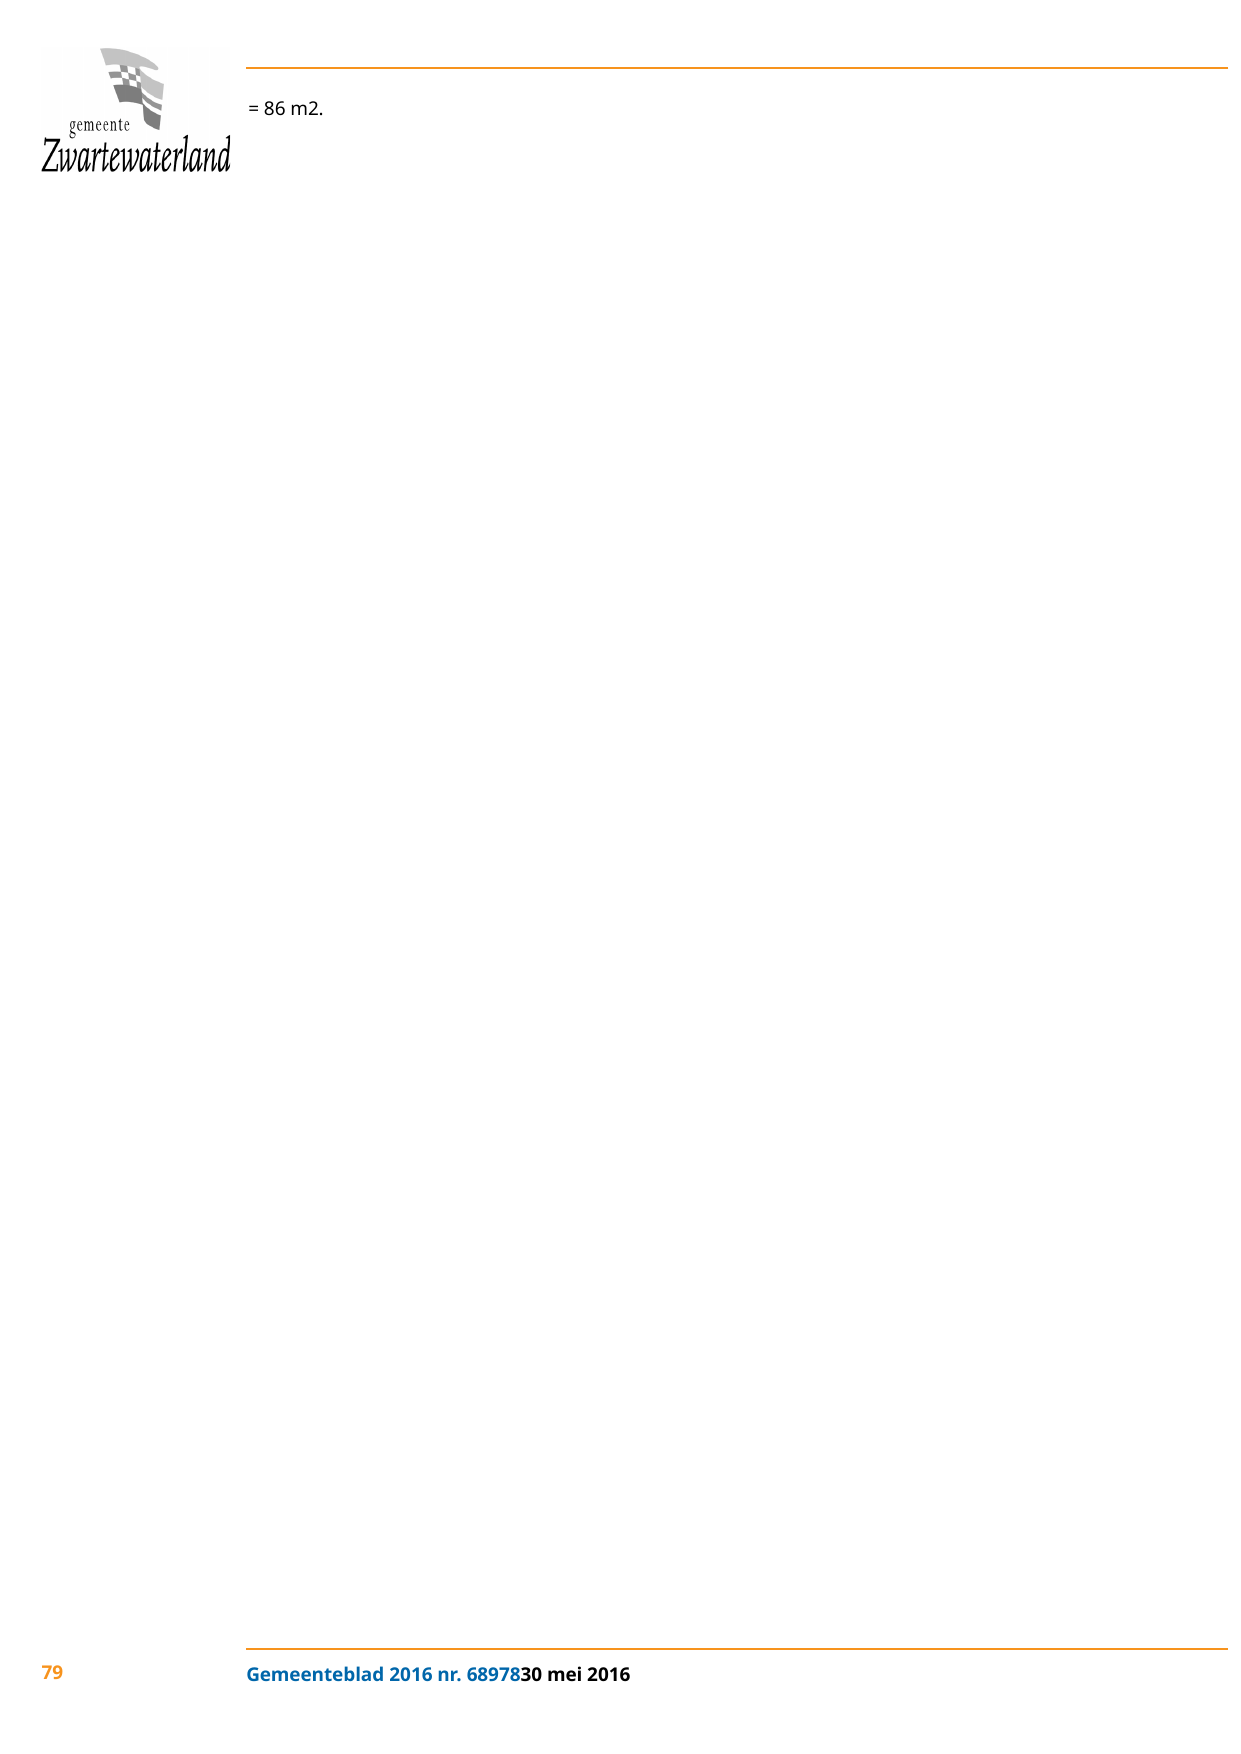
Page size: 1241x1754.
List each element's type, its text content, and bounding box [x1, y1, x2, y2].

text = 86 m2. [248, 95, 1152, 121]
picture [41, 47, 231, 172]
